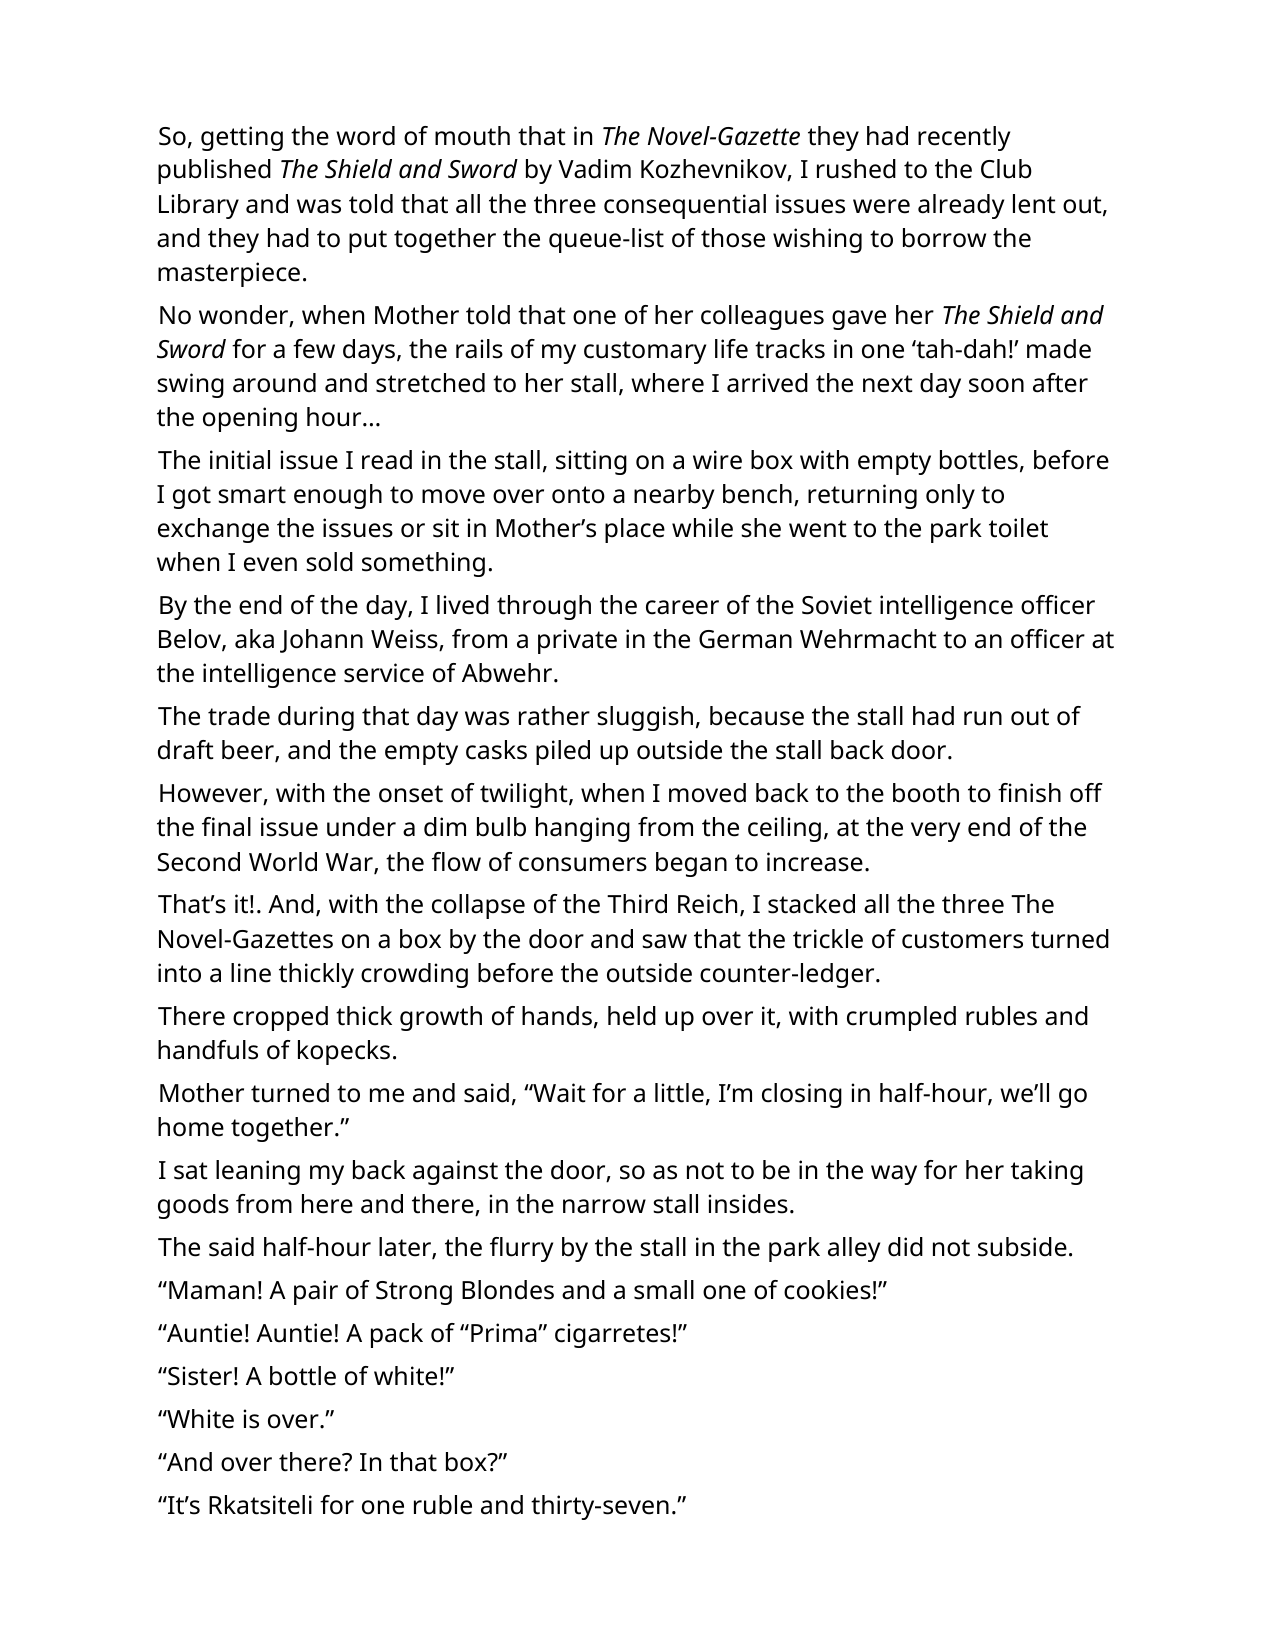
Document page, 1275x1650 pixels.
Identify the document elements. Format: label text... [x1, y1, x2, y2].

text However, with the onset of twilight, when I moved back to the booth to finish off the final issue under a dim bulb hanging from the ceiling, at the very end of the Second World War, the flow of consumers began to increase. [156, 776, 1118, 878]
text There cropped thick growth of hands, held up over it, with crumpled rubles and handfuls of kopecks. [156, 998, 1118, 1066]
text “It’s Rkatsiteli for one ruble and thirty-seven.” [156, 1488, 1118, 1522]
text “Auntie! Auntie! A pack of “Prima” cigarretes!” [156, 1316, 1118, 1350]
text By the end of the day, I lived through the career of the Soviet intelligence officer Belov, aka Johann Weiss, from a private in the German Wehrmacht to an officer at the intelligence service of Abwehr. [156, 588, 1118, 690]
text No wonder, when Mother told that one of her colleagues gave her The Shield and Sword for a few days, the rails of my customary life tracks in one ‘tah-dah!’ made swing around and stretched to her stall, where I arrived the next day soon after the opening hour… [156, 297, 1118, 434]
text Mother turned to me and said, “Wait for a little, I’m closing in half-hour, we’ll go home together.” [156, 1075, 1118, 1143]
text The trade during that day was rather sluggish, because the stall had run out of draft beer, and the empty casks piled up outside the stall back door. [156, 699, 1118, 767]
text “Maman! A pair of Strong Blondes and a small one of cookies!” [156, 1273, 1118, 1307]
text The said half-hour later, the flurry by the stall in the park alley did not subside. [156, 1229, 1118, 1264]
text “Sister! A bottle of white!” [156, 1359, 1118, 1393]
text “And over there? In that box?” [156, 1445, 1118, 1479]
text The initial issue I read in the stall, sitting on a wire box with empty bottles, before I got smart enough to move over onto a nearby bench, returning only to exchange the issues or sit in Mother’s place while she went to the park toilet when I even sold something. [156, 443, 1118, 579]
text I sat leaning my back against the door, so as not to be in the way for her taking goods from here and there, in the narrow stall insides. [156, 1152, 1118, 1221]
text So, getting the word of mouth that in The Novel-Gazette they had recently published The Shield and Sword by Vadim Kozhevnikov, I rushed to the Club Library and was told that all the three consequential issues were already lent out, and they had to put together the queue-list of those wishing to borrow the masterpiece. [156, 118, 1118, 288]
text “White is over.” [156, 1402, 1118, 1436]
text That’s it!. And, with the collapse of the Third Reich, I stacked all the three The Novel-Gazettes on a box by the door and saw that the trickle of customers turned into a line thickly crowding before the outside counter-ledger. [156, 887, 1118, 989]
